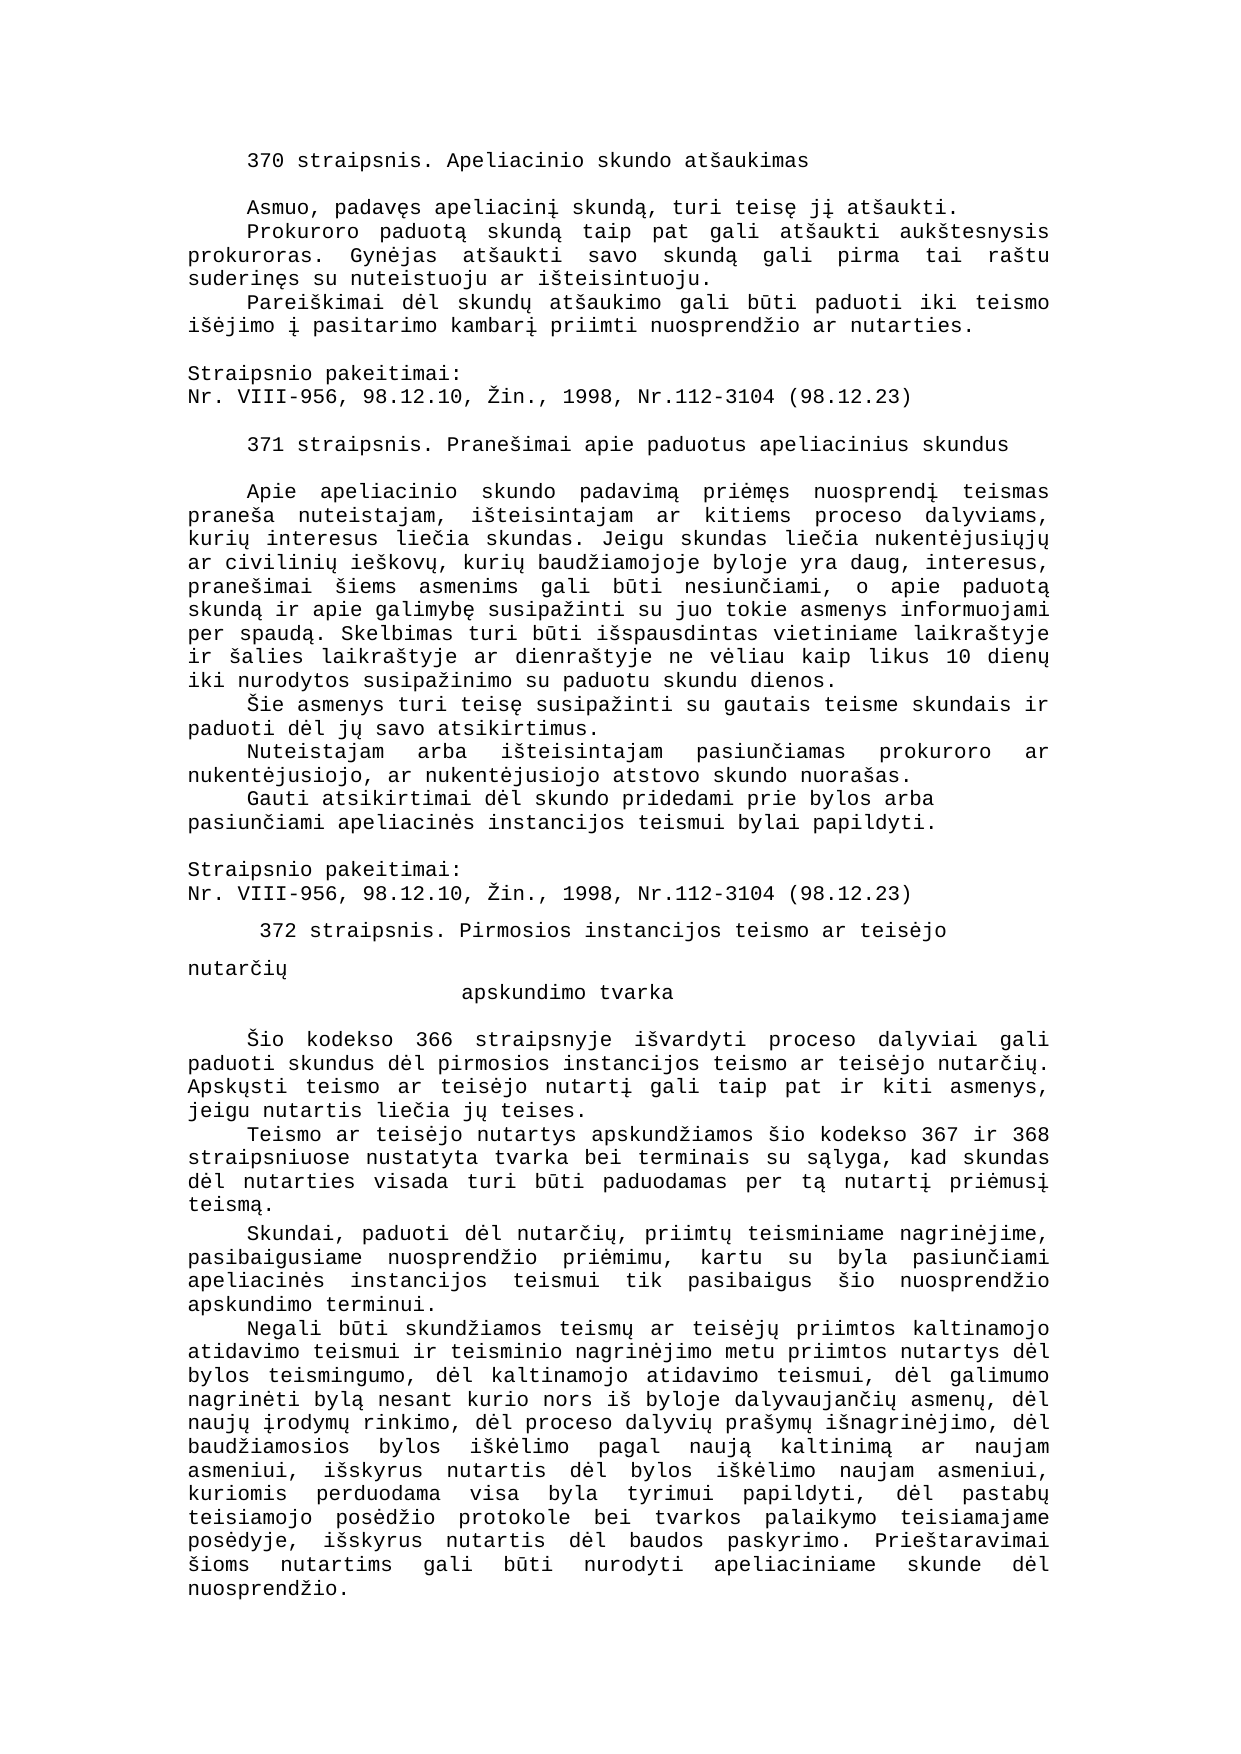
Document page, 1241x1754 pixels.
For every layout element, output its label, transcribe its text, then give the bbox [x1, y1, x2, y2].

text Nuteistajam arba išteisintajam pasiunčiamas prokuroro ar nukentėjusiojo, ar nukentėjusiojo atstovo skundo nuorašas. [187, 741, 1050, 788]
text 371 straipsnis. Pranešimai apie paduotus apeliacinius skundus [187, 434, 1050, 457]
text Apie apeliacinio skundo padavimą priėmęs nuosprendį teismas praneša nuteistajam, išteisintajam ar kitiems proceso dalyviams, kurių interesus liečia skundas. Jeigu skundas liečia nukentėjusiųjų ar civilinių ieškovų, kurių baudžiamojoje byloje yra daug, interesus, pranešimai šiems asmenims gali būti nesiunčiami, o apie paduotą skundą ir apie galimybę susipažinti su juo tokie asmenys informuojami per spaudą. Skelbimas turi būti išspausdintas vietiniame laikraštyje ir šalies laikraštyje ar dienraštyje ne vėliau kaip likus 10 dienų iki nurodytos susipažinimo su paduotu skundu dienos. [187, 481, 1050, 694]
text Šio kodekso 366 straipsnyje išvardyti proceso dalyviai gali paduoti skundus dėl pirmosios instancijos teismo ar teisėjo nutarčių. Apskųsti teismo ar teisėjo nutartį gali taip pat ir kiti asmenys, jeigu nutartis liečia jų teises. [187, 1029, 1050, 1123]
text Gauti atsikirtimai dėl skundo pridedami prie bylos arba pasiunčiami apeliacinės instancijos teismui bylai papildyti. [187, 788, 1050, 836]
text Teismo ar teisėjo nutartys apskundžiamos šio kodekso 367 ir 368 straipsniuose nustatyta tvarka bei terminais su sąlyga, kad skundas dėl nutarties visada turi būti paduodamas per tą nutartį priėmusį teismą. [187, 1123, 1050, 1218]
text Prokuroro paduotą skundą taip pat gali atšaukti aukštesnysis prokuroras. Gynėjas atšaukti savo skundą gali pirma tai raštu suderinęs su nuteistuoju ar išteisintuoju. [187, 221, 1050, 292]
text Straipsnio pakeitimai: [187, 859, 1050, 883]
text Negali būti skundžiamos teismų ar teisėjų priimtos kaltinamojo atidavimo teismui ir teisminio nagrinėjimo metu priimtos nutartys dėl bylos teismingumo, dėl kaltinamojo atidavimo teismui, dėl galimumo nagrinėti bylą nesant kurio nors iš byloje dalyvaujančių asmenų, dėl naujų įrodymų rinkimo, dėl proceso dalyvių prašymų išnagrinėjimo, dėl baudžiamosios bylos iškėlimo pagal naują kaltinimą ar naujam asmeniui, išskyrus nutartis dėl bylos iškėlimo naujam asmeniui, kuriomis perduodama visa byla tyrimui papildyti, dėl pastabų teisiamojo posėdžio protokole bei tvarkos palaikymo teisiamajame posėdyje, išskyrus nutartis dėl baudos paskyrimo. Prieštaravimai šioms nutartims gali būti nurodyti apeliaciniame skunde dėl nuosprendžio. [187, 1318, 1050, 1601]
text apskundimo tvarka [339, 982, 1050, 1005]
text 372 straipsnis. Pirmosios instancijos teismo ar teisėjo nutarčių [187, 907, 1050, 982]
text Nr. VIII-956, 98.12.10, Žin., 1998, Nr.112-3104 (98.12.23) [187, 386, 1050, 410]
text Šie asmenys turi teisę susipažinti su gautais teisme skundais ir paduoti dėl jų savo atsikirtimus. [187, 694, 1050, 741]
text Straipsnio pakeitimai: [187, 363, 1050, 386]
text Pareiškimai dėl skundų atšaukimo gali būti paduoti iki teismo išėjimo į pasitarimo kambarį priimti nuosprendžio ar nutarties. [187, 292, 1050, 339]
text Skundai, paduoti dėl nutarčių, priimtų teisminiame nagrinėjime, pasibaigusiame nuosprendžio priėmimu, kartu su byla pasiunčiami apeliacinės instancijos teismui tik pasibaigus šio nuosprendžio apskundimo terminui. [187, 1223, 1050, 1318]
text Asmuo, padavęs apeliacinį skundą, turi teisę jį atšaukti. [187, 197, 1050, 221]
text 370 straipsnis. Apeliacinio skundo atšaukimas [187, 150, 1050, 174]
text Nr. VIII-956, 98.12.10, Žin., 1998, Nr.112-3104 (98.12.23) [187, 883, 1050, 907]
